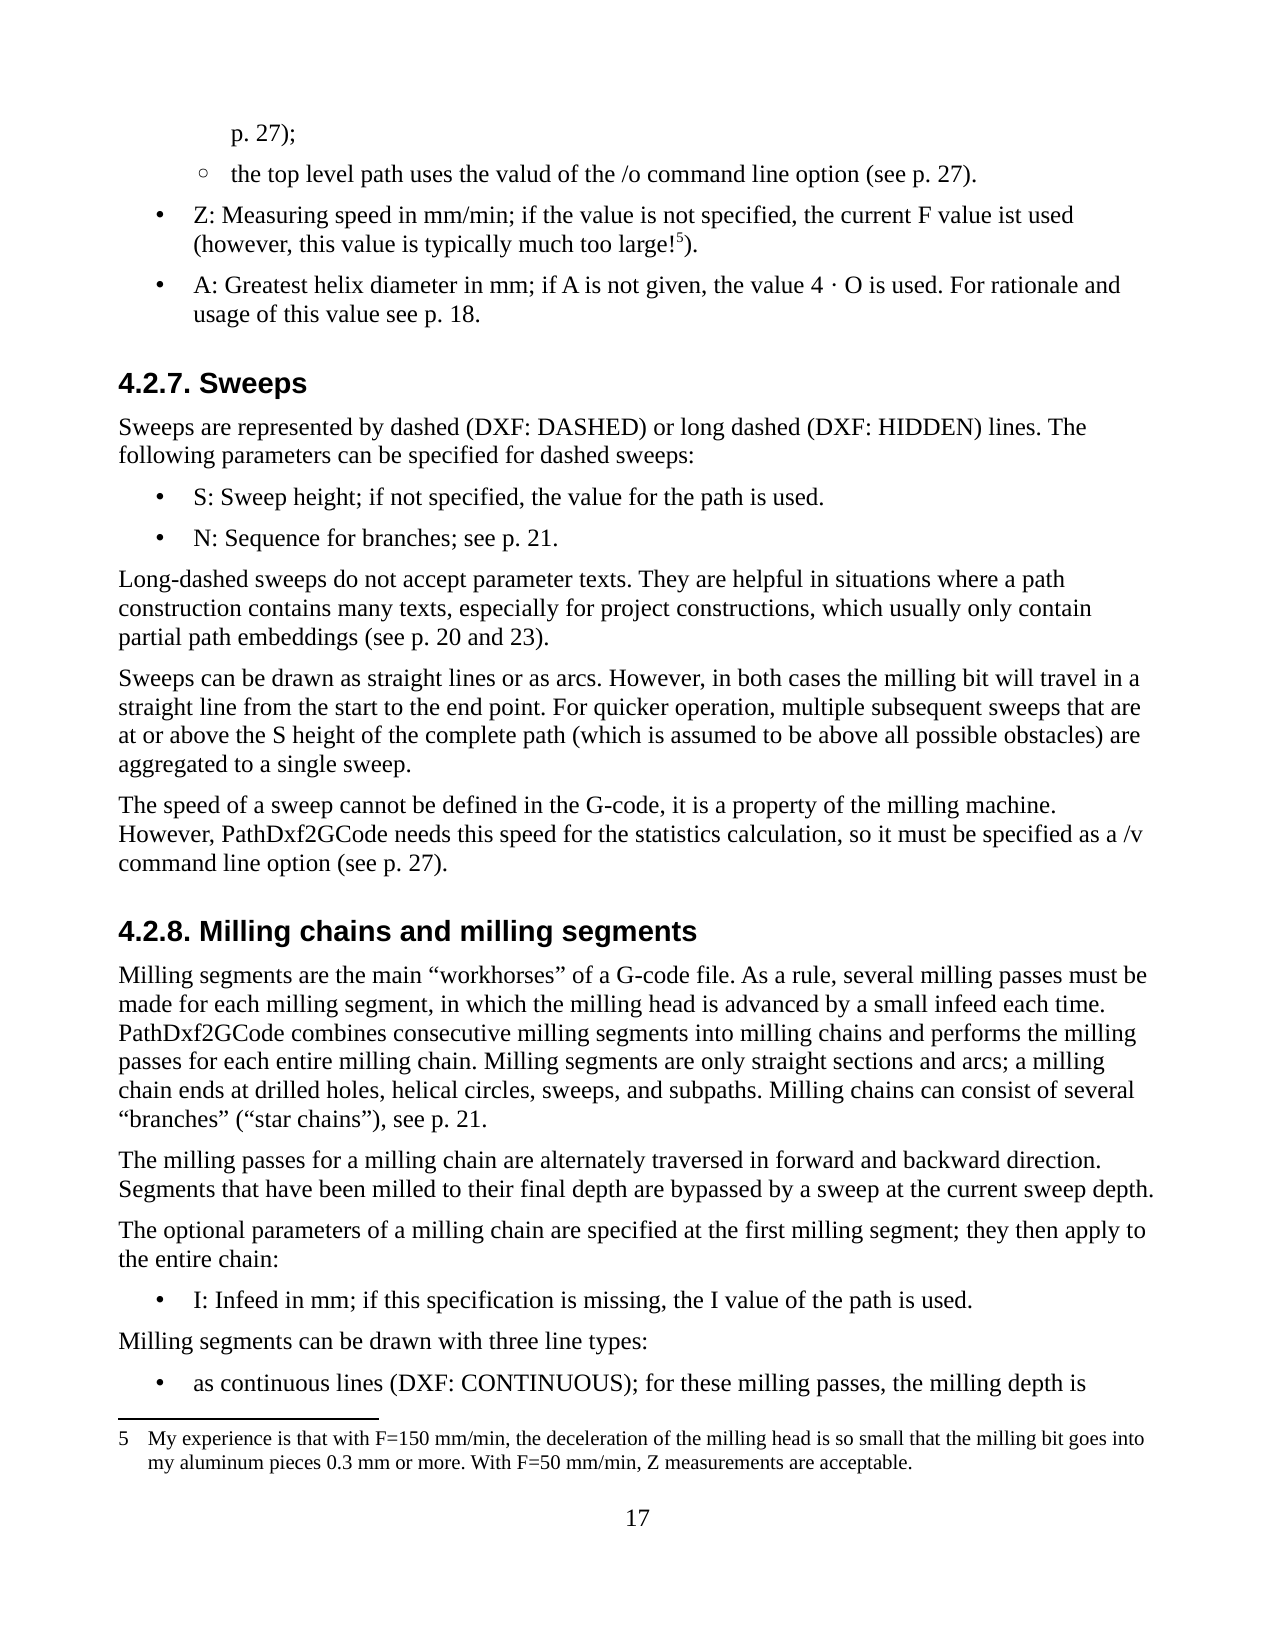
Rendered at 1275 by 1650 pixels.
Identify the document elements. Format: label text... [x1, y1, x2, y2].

text The milling passes for a milling chain are alternately traversed in forward and backward direction. Segments that have been milled to their final depth are bypassed by a sweep at the current sweep depth. [118, 1145, 1157, 1203]
list S: Sweep height; if not specified, the value for the path is used. [156, 482, 1157, 510]
list A: Greatest helix diameter in mm; if A is not given, the value 4 · O is used. For rationale and usage of this value see p. 18. [156, 271, 1157, 328]
text The optional parameters of a milling chain are specified at the first milling segment; they then apply to the entire chain: [118, 1215, 1157, 1273]
list My experience is that with F=150 mm/min, the deceleration of the milling head is so small that the milling bit goes into my aluminum pieces 0.3 mm or more. With F=50 mm/min, Z measurements are acceptable. [118, 1426, 1157, 1474]
list as continuous lines (DXF: CONTINUOUS); for these milling passes, the milling depth is [156, 1368, 1157, 1396]
list I: Infeed in mm; if this specification is missing, the I value of the path is used. [156, 1285, 1157, 1314]
text Sweeps are represented by dashed (DXF: DASHED) or long dashed (DXF: HIDDEN) lines. The following parameters can be specified for dashed sweeps: [118, 412, 1157, 469]
subtitle 4.2.7. Sweeps [118, 366, 1157, 399]
text Milling segments can be drawn with three line types: [118, 1326, 1157, 1355]
text Sweeps can be drawn as straight lines or as arcs. However, in both cases the milling bit will travel in a straight line from the start to the end point. For quicker operation, multiple subsequent sweeps that are at or above the S height of the complete path (which is assumed to be above all possible obstacles) are aggregated to a single sweep. [118, 663, 1157, 778]
text The speed of a sweep cannot be defined in the G-code, it is a property of the milling machine. However, PathDxf2GCode needs this speed for the statistics calculation, so it must be specified as a /v command line option (see p. 27). [118, 790, 1157, 877]
list p. 27); [193, 118, 1157, 147]
list Z: Measuring speed in mm/min; if the value is not specified, the current F value ist used (however, this value is typically much too large!). [156, 201, 1157, 258]
list N: Sequence for branches; see p. 20. [156, 523, 1157, 552]
text Long-dashed sweeps do not accept parameter texts. They are helpful in situations where a path construction contains many texts, especially for project constructions, which usually only contain partial path embeddings (see p. 20 and 23). [118, 564, 1157, 650]
text Milling segments are the main “workhorses” of a G-code file. As a rule, several milling passes must be made for each milling segment, in which the milling head is advanced by a small infeed each time. PathDxf2GCode combines consecutive milling segments into milling chains and performs the milling passes for each entire milling chain. Milling segments are only straight sections and arcs; a milling chain ends at drilled holes, helical circles, sweeps, and subpaths. Milling chains can consist of several “branches” (“star chains”), see p. 20. [118, 960, 1157, 1133]
list the top level path uses the valud of the /o command line option (see p. 27). [193, 159, 1157, 188]
subtitle 4.2.8. Milling chains and milling segments [118, 914, 1157, 948]
